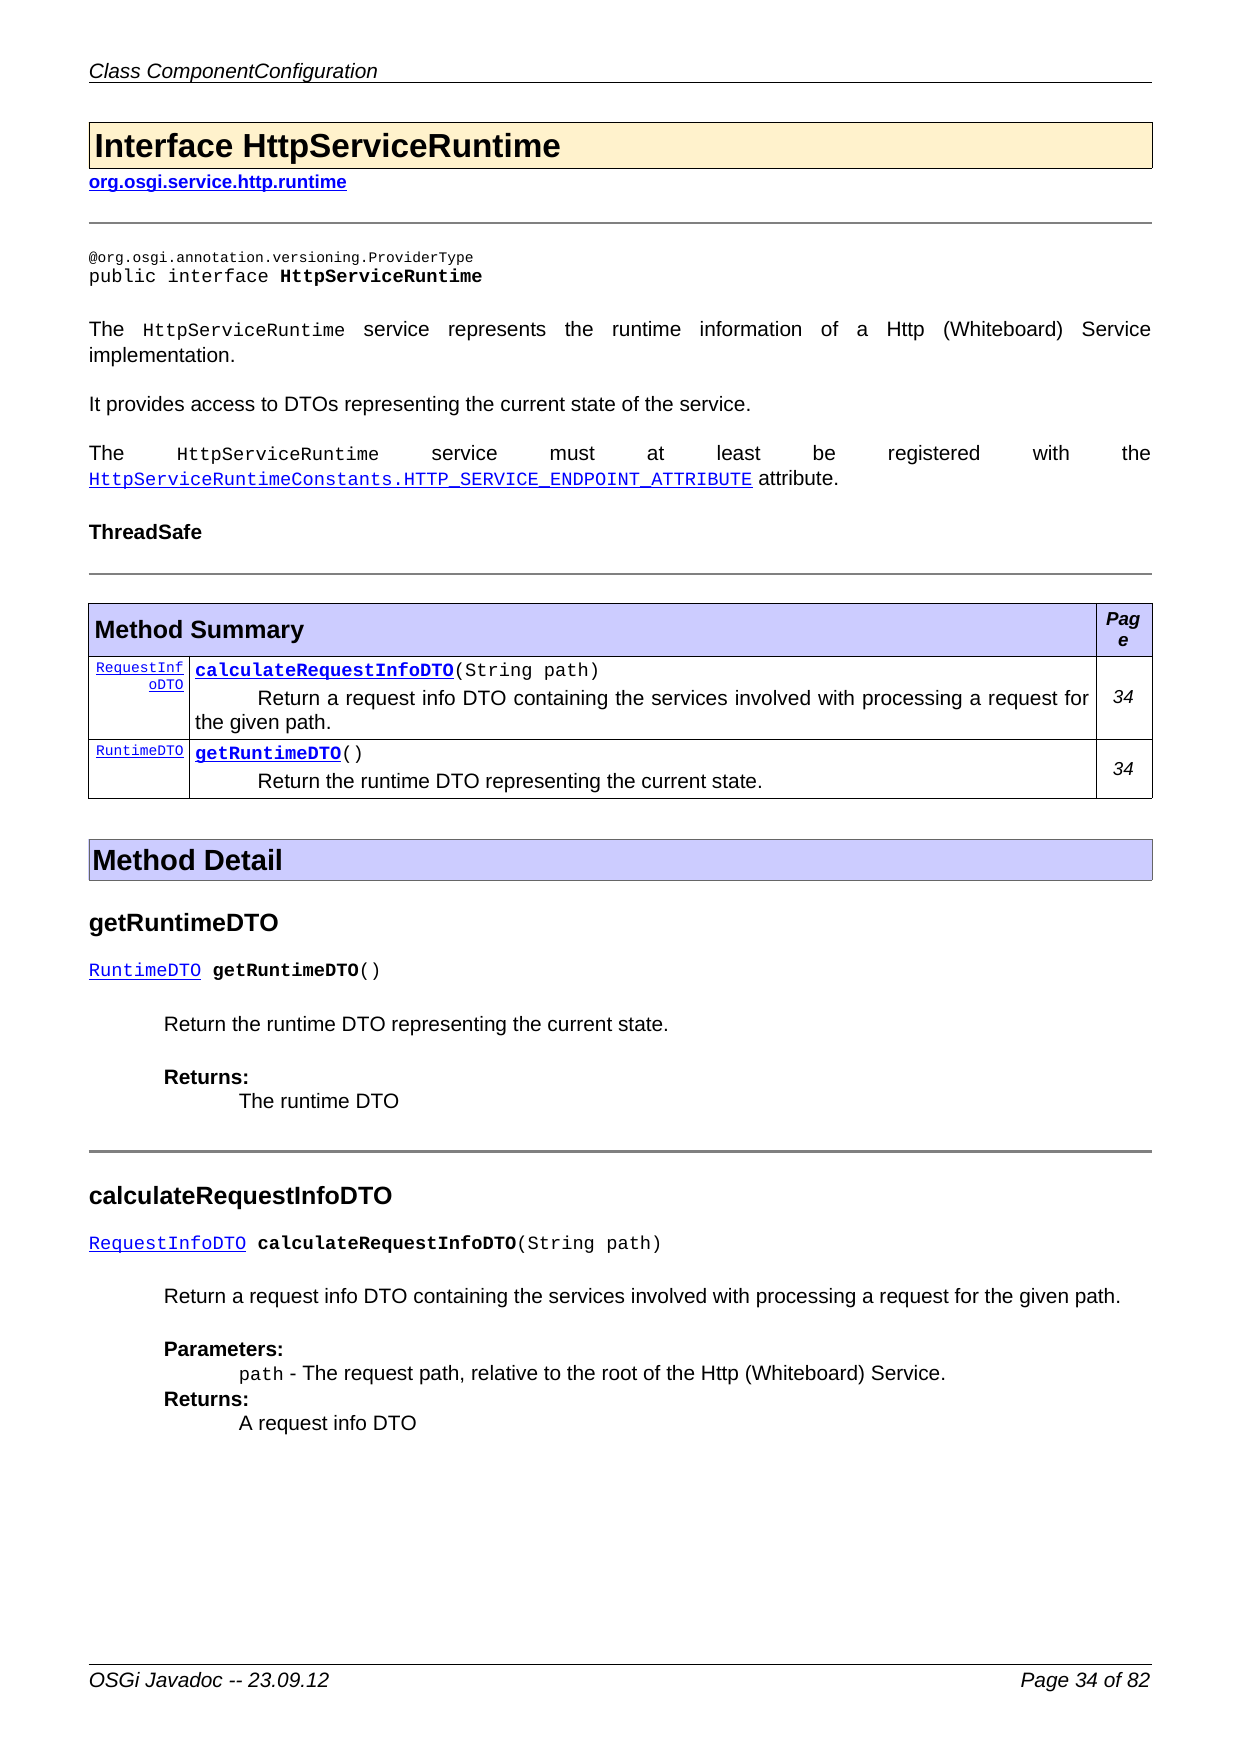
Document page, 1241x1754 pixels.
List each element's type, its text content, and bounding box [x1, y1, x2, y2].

table_cell calculateRequestInfoDTO(String path) Return a request info DTO containing the services involved with processing a request for the given path. [190, 657, 1096, 739]
text Parameters: [163, 1337, 1152, 1361]
text RequestInfoDTO calculateRequestInfoDTO(String path) [88, 1234, 1152, 1255]
text Return the runtime DTO representing the current state. [163, 1012, 1152, 1036]
text RuntimeDTO getRuntimeDTO() [88, 961, 1152, 982]
text It provides access to DTOs representing the current state of the service. [88, 391, 1152, 415]
text Returns: [163, 1386, 1152, 1410]
text org.osgi.service.http.runtime [88, 171, 1152, 193]
text path - The request path, relative to the root of the Http (Whiteboard) Service. [238, 1361, 1152, 1386]
text Return a request info DTO containing the services involved with processing a request for the given path. [163, 1284, 1152, 1308]
table_cell [1097, 657, 1152, 739]
table_cell [1097, 740, 1152, 798]
text The HttpServiceRuntime service must at least be registered with the HttpServiceRuntimeConstants.HTTP_SERVICE_ENDPOINT_ATTRIBUTE attribute. [88, 440, 1152, 491]
table_header Page [1097, 604, 1152, 656]
table_cell RequestInfoDTO [89, 657, 189, 739]
subtitle getRuntimeDTO [88, 908, 1152, 937]
text @org.osgi.annotation.versioning.ProviderType public interface HttpServiceRuntime [88, 250, 1152, 288]
text A request info DTO [238, 1410, 1152, 1434]
subtitle Interface HttpServiceRuntime [90, 123, 1152, 168]
table_header Method Summary [89, 604, 1096, 656]
table_cell getRuntimeDTO() Return the runtime DTO representing the current state. [190, 740, 1096, 798]
text The HttpServiceRuntime service represents the runtime information of a Http (Whiteboard) Service implementation. [88, 317, 1152, 366]
text The runtime DTO [238, 1089, 1152, 1113]
text ThreadSafe [88, 520, 1152, 544]
table_cell RuntimeDTO [89, 740, 189, 798]
subtitle calculateRequestInfoDTO [88, 1181, 1152, 1209]
text Returns: [163, 1065, 1152, 1089]
subtitle Method Detail [90, 840, 1152, 880]
